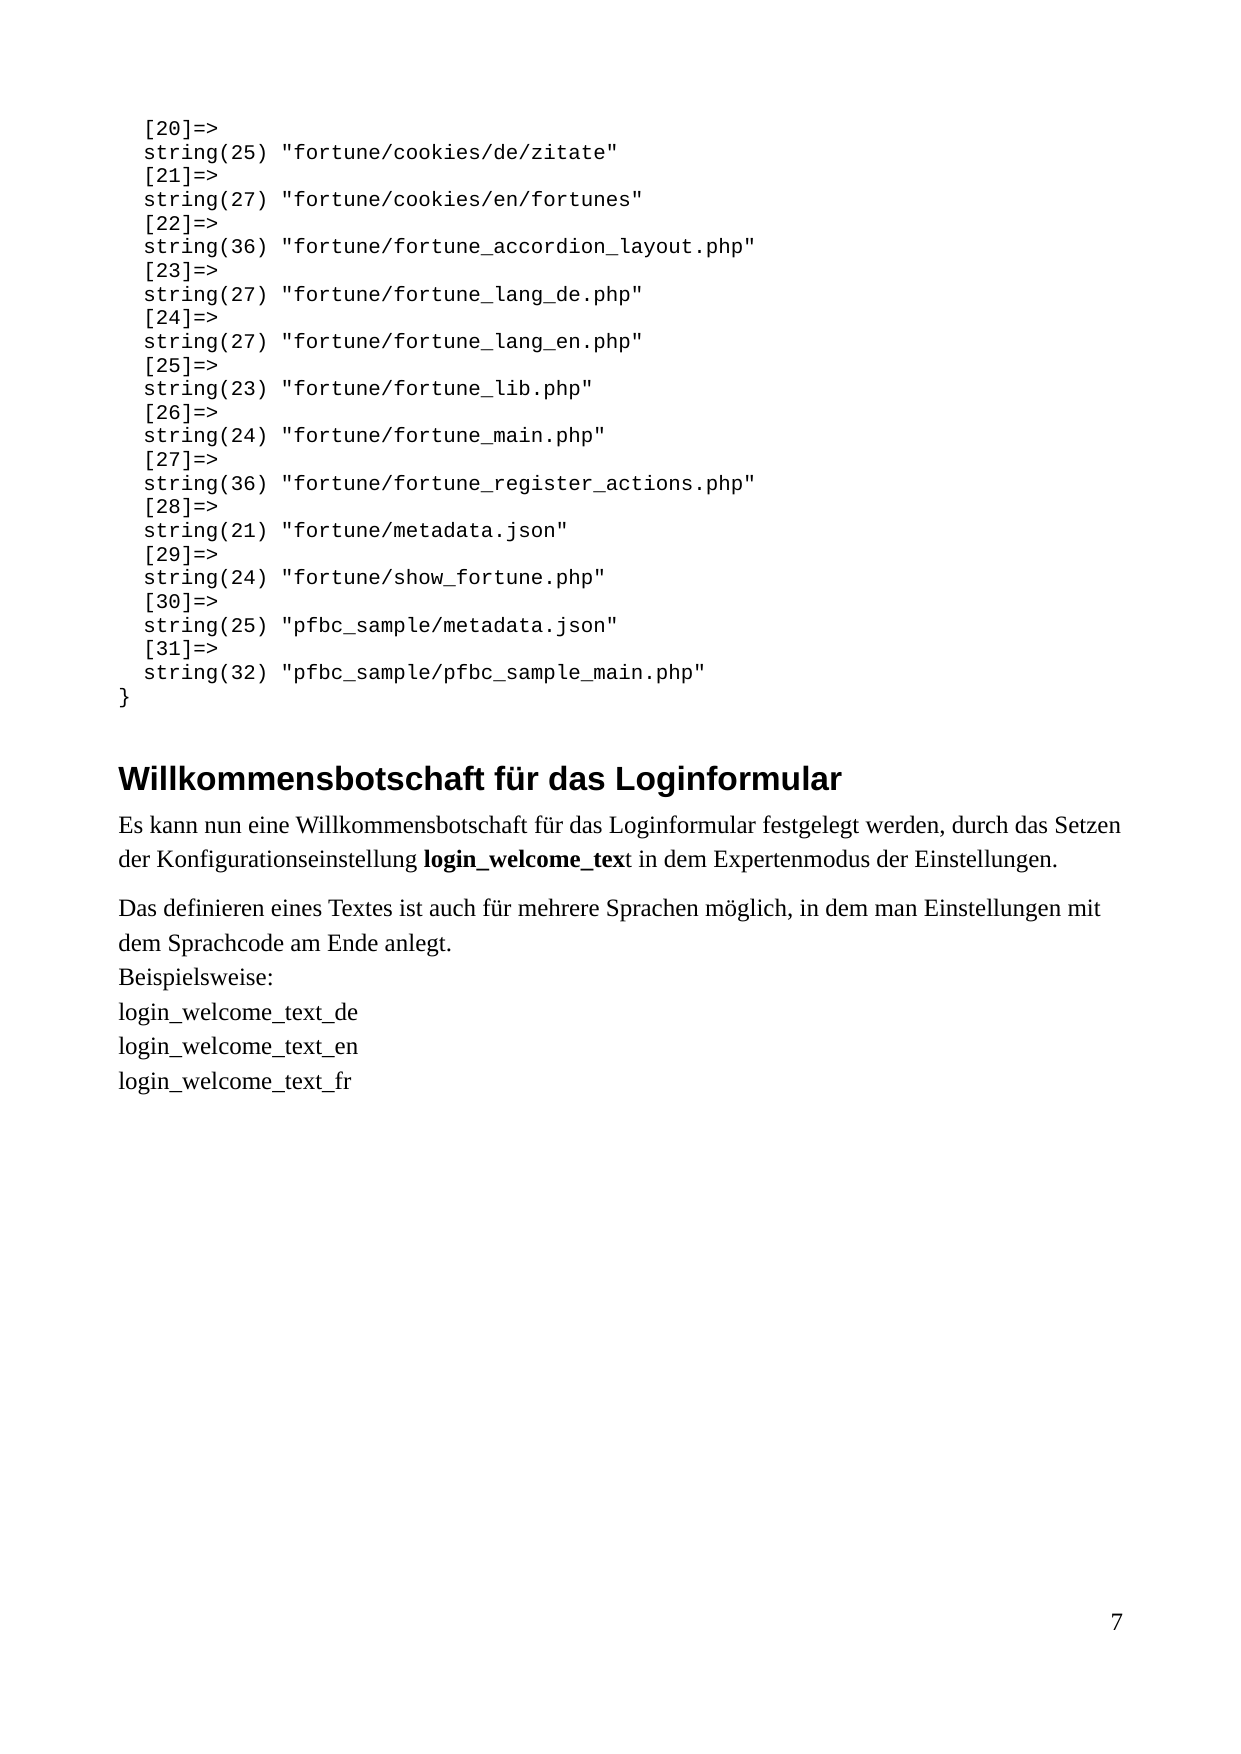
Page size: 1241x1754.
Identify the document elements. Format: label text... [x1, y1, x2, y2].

text [29]=> [118, 544, 1123, 567]
text string(27) "fortune/cookies/en/fortunes" [118, 189, 1123, 213]
text string(24) "fortune/show_fortune.php" [118, 567, 1123, 591]
subtitle Willkommensbotschaft für das Loginformular [118, 759, 1123, 797]
text string(25) "pfbc_sample/metadata.json" [118, 615, 1123, 638]
text string(27) "fortune/fortune_lang_en.php" [118, 331, 1123, 354]
text [20]=> [118, 118, 1123, 142]
text string(36) "fortune/fortune_register_actions.php" [118, 473, 1123, 496]
text [25]=> [118, 354, 1123, 378]
text } [118, 686, 1123, 709]
text [26]=> [118, 402, 1123, 426]
text string(23) "fortune/fortune_lib.php" [118, 378, 1123, 402]
text string(27) "fortune/fortune_lang_de.php" [118, 284, 1123, 307]
text [27]=> [118, 449, 1123, 473]
text Es kann nun eine Willkommensbotschaft für das Loginformular festgelegt werden, durch das Setzen der Konfigurationseinstellung login_welcome_text in dem Expertenmodus der Einstellungen. [118, 810, 1123, 873]
text [23]=> [118, 260, 1123, 284]
text Das definieren eines Textes ist auch für mehrere Sprachen möglich, in dem man Einstellungen mit dem Sprachcode am Ende anlegt. Beispielsweise: login_welcome_text_de login_welcome_text_en login_welcome_text_fr [118, 893, 1123, 1095]
text string(25) "fortune/cookies/de/zitate" [118, 142, 1123, 165]
text [30]=> [118, 591, 1123, 615]
text [24]=> [118, 307, 1123, 331]
text [31]=> [118, 638, 1123, 662]
text [21]=> [118, 165, 1123, 189]
text string(21) "fortune/metadata.json" [118, 520, 1123, 544]
text string(32) "pfbc_sample/pfbc_sample_main.php" [118, 662, 1123, 686]
text string(24) "fortune/fortune_main.php" [118, 426, 1123, 449]
text [22]=> [118, 213, 1123, 236]
text [28]=> [118, 496, 1123, 520]
text string(36) "fortune/fortune_accordion_layout.php" [118, 236, 1123, 260]
